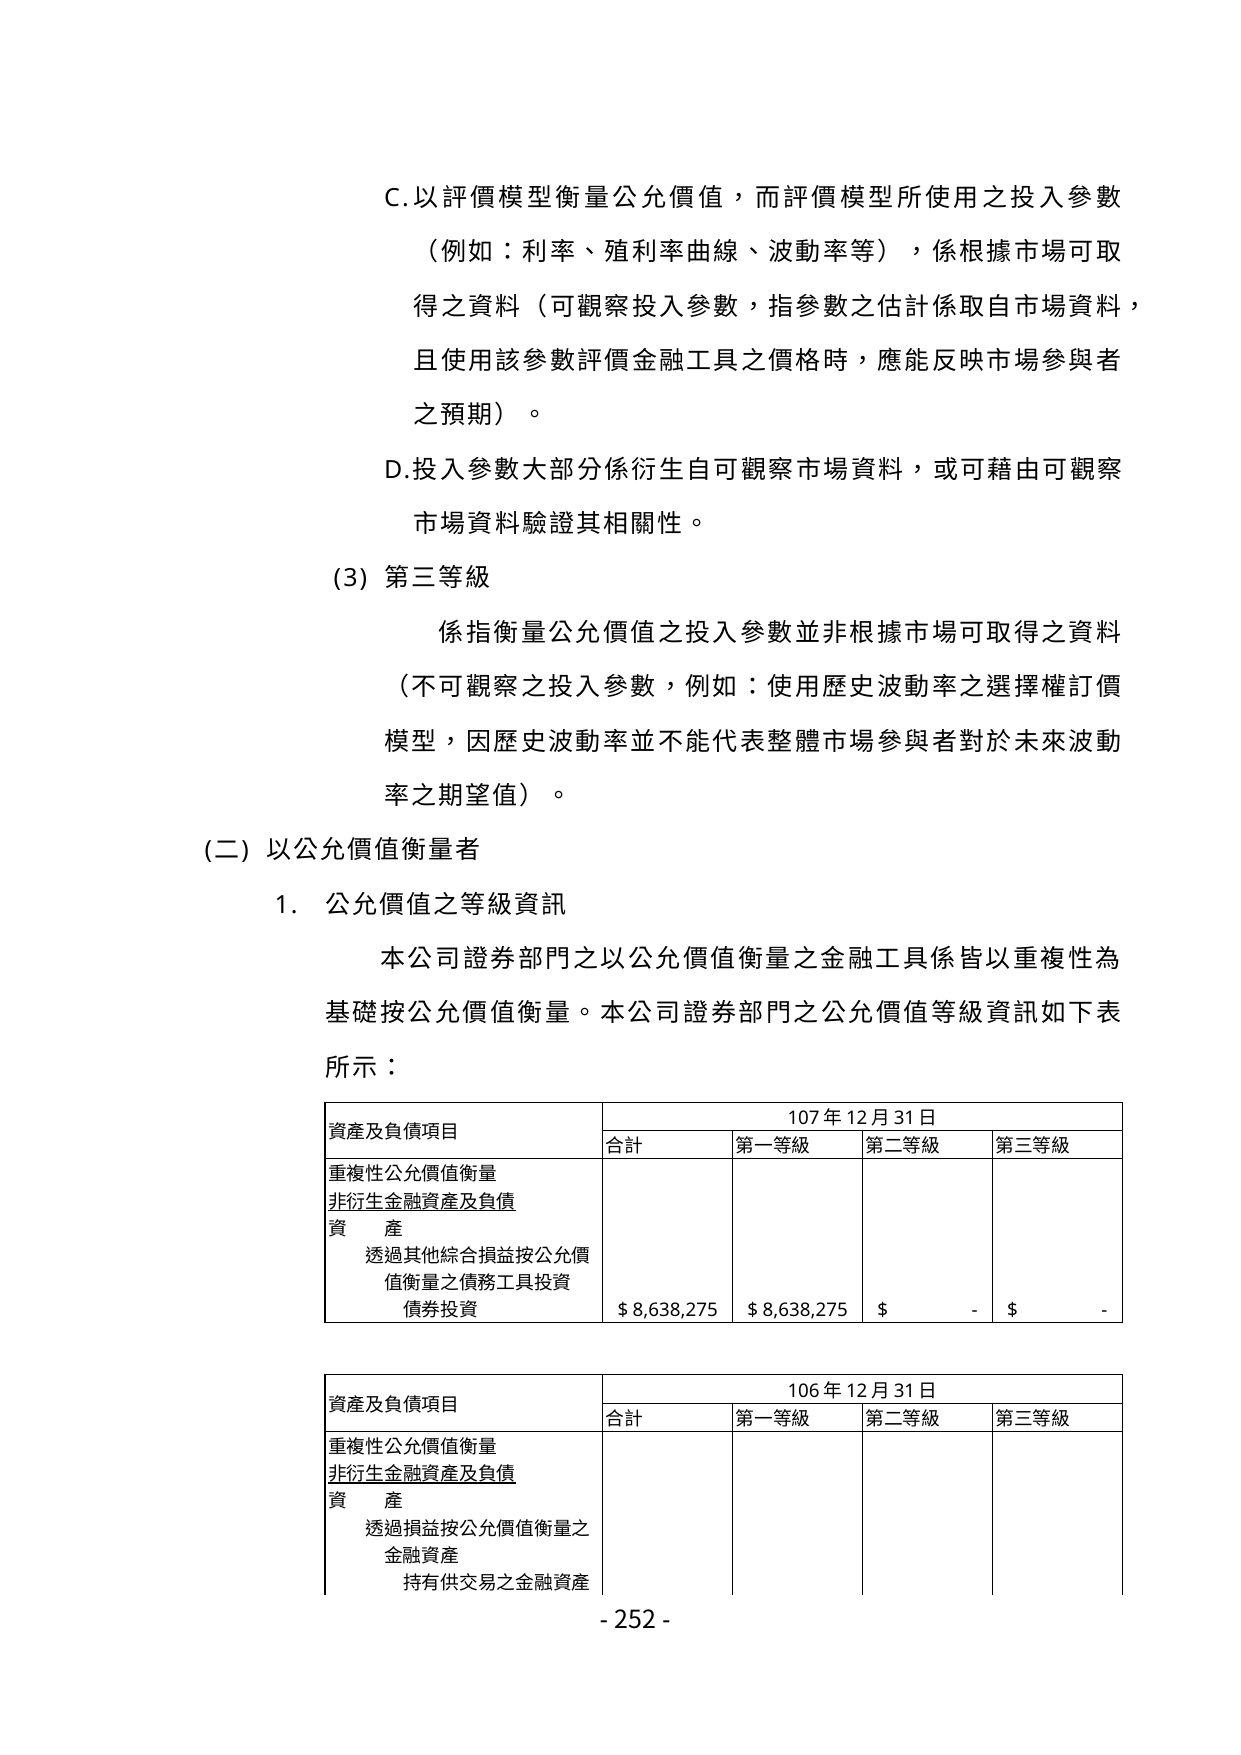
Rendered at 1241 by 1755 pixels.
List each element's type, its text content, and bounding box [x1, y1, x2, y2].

table_cell 債券投資 [326, 1295, 602, 1322]
text 係指衡量公允價值之投入參數並非根據市場可取得之資料（不可觀察之投入參數，例如：使用歷史波動率之選擇權訂價模型，因歷史波動率並不能代表整體市場參與者對於未來波動率之期望值）。 [384, 612, 1122, 812]
table_cell [733, 1241, 862, 1295]
table_cell [603, 1513, 732, 1568]
table_cell $ 8,638,275 [733, 1295, 862, 1322]
text (3) 第三等級 [325, 558, 1122, 594]
table_header 資產及負債項目 [326, 1103, 602, 1158]
table_cell [603, 1214, 732, 1241]
table_header 資產及負債項目 [326, 1375, 602, 1431]
table_cell [603, 1568, 732, 1595]
table_cell [993, 1513, 1122, 1568]
table_cell 資 產 [326, 1486, 602, 1513]
table_cell [733, 1159, 862, 1213]
table_cell 合計 [603, 1404, 732, 1431]
table_cell [863, 1159, 992, 1213]
table_cell [993, 1241, 1122, 1295]
table_cell [603, 1159, 732, 1213]
table_cell [863, 1214, 992, 1241]
table_cell $ - [993, 1295, 1122, 1322]
table_cell [863, 1568, 992, 1595]
table_cell [733, 1214, 862, 1241]
table_cell $ 8,638,275 [603, 1295, 732, 1322]
text 本公司證券部門之以公允價值衡量之金融工具係皆以重複性為基礎按公允價值衡量。本公司證券部門之公允價值等級資訊如下表所示： [325, 938, 1122, 1083]
text 1. 公允價值之等級資訊 [266, 884, 1122, 920]
table_cell 透過損益按公允價值衡量之金融資產 [326, 1513, 602, 1568]
text D.投入參數大部分係衍生自可觀察市場資料，或可藉由可觀察市場資料驗證其相關性。 [384, 449, 1122, 540]
table_cell 第二等級 [863, 1131, 992, 1158]
table_cell 第三等級 [993, 1404, 1122, 1431]
table_cell [863, 1432, 992, 1486]
text (二) 以公允價值衡量者 [177, 830, 1122, 866]
table_header 107年12月31日 [603, 1103, 1122, 1130]
table_cell [863, 1486, 992, 1513]
table_cell 持有供交易之金融資產 [326, 1568, 602, 1595]
table_cell [733, 1432, 862, 1486]
table_cell [603, 1432, 732, 1486]
table_cell [603, 1241, 732, 1295]
table_cell [993, 1214, 1122, 1241]
table_cell 重複性公允價值衡量 非衍生金融資產及負債 [326, 1159, 602, 1213]
table_cell [993, 1159, 1122, 1213]
table_cell [733, 1513, 862, 1568]
text C. 以評價模型衡量公允價值，而評價模型所使用之投入參數（例如：利率、殖利率曲線、波動率等），係根據市場可取得之資料（可觀察投入參數，指參數之估計係取自市場資料，且使用該參數評價金融工具之價格時，應能反映市場參與者之預期）。 [384, 177, 1122, 431]
table_header 106年12月31日 [603, 1375, 1122, 1402]
table_cell $ - [863, 1295, 992, 1322]
table_cell [993, 1568, 1122, 1595]
table_cell 資 產 [326, 1214, 602, 1241]
table_cell [863, 1241, 992, 1295]
table_cell 透過其他綜合損益按公允價值衡量之債務工具投資 [326, 1241, 602, 1295]
table_cell 第二等級 [863, 1404, 992, 1431]
table_cell [863, 1513, 992, 1568]
table_cell [733, 1486, 862, 1513]
table_cell [603, 1486, 732, 1513]
table_cell 第一等級 [733, 1131, 862, 1158]
table_cell 重複性公允價值衡量 非衍生金融資產及負債 [326, 1432, 602, 1486]
table_cell 合計 [603, 1131, 732, 1158]
table_cell [993, 1486, 1122, 1513]
table_cell 第三等級 [993, 1131, 1122, 1158]
table_cell 第一等級 [733, 1404, 862, 1431]
table_cell [993, 1432, 1122, 1486]
table_cell [733, 1568, 862, 1595]
